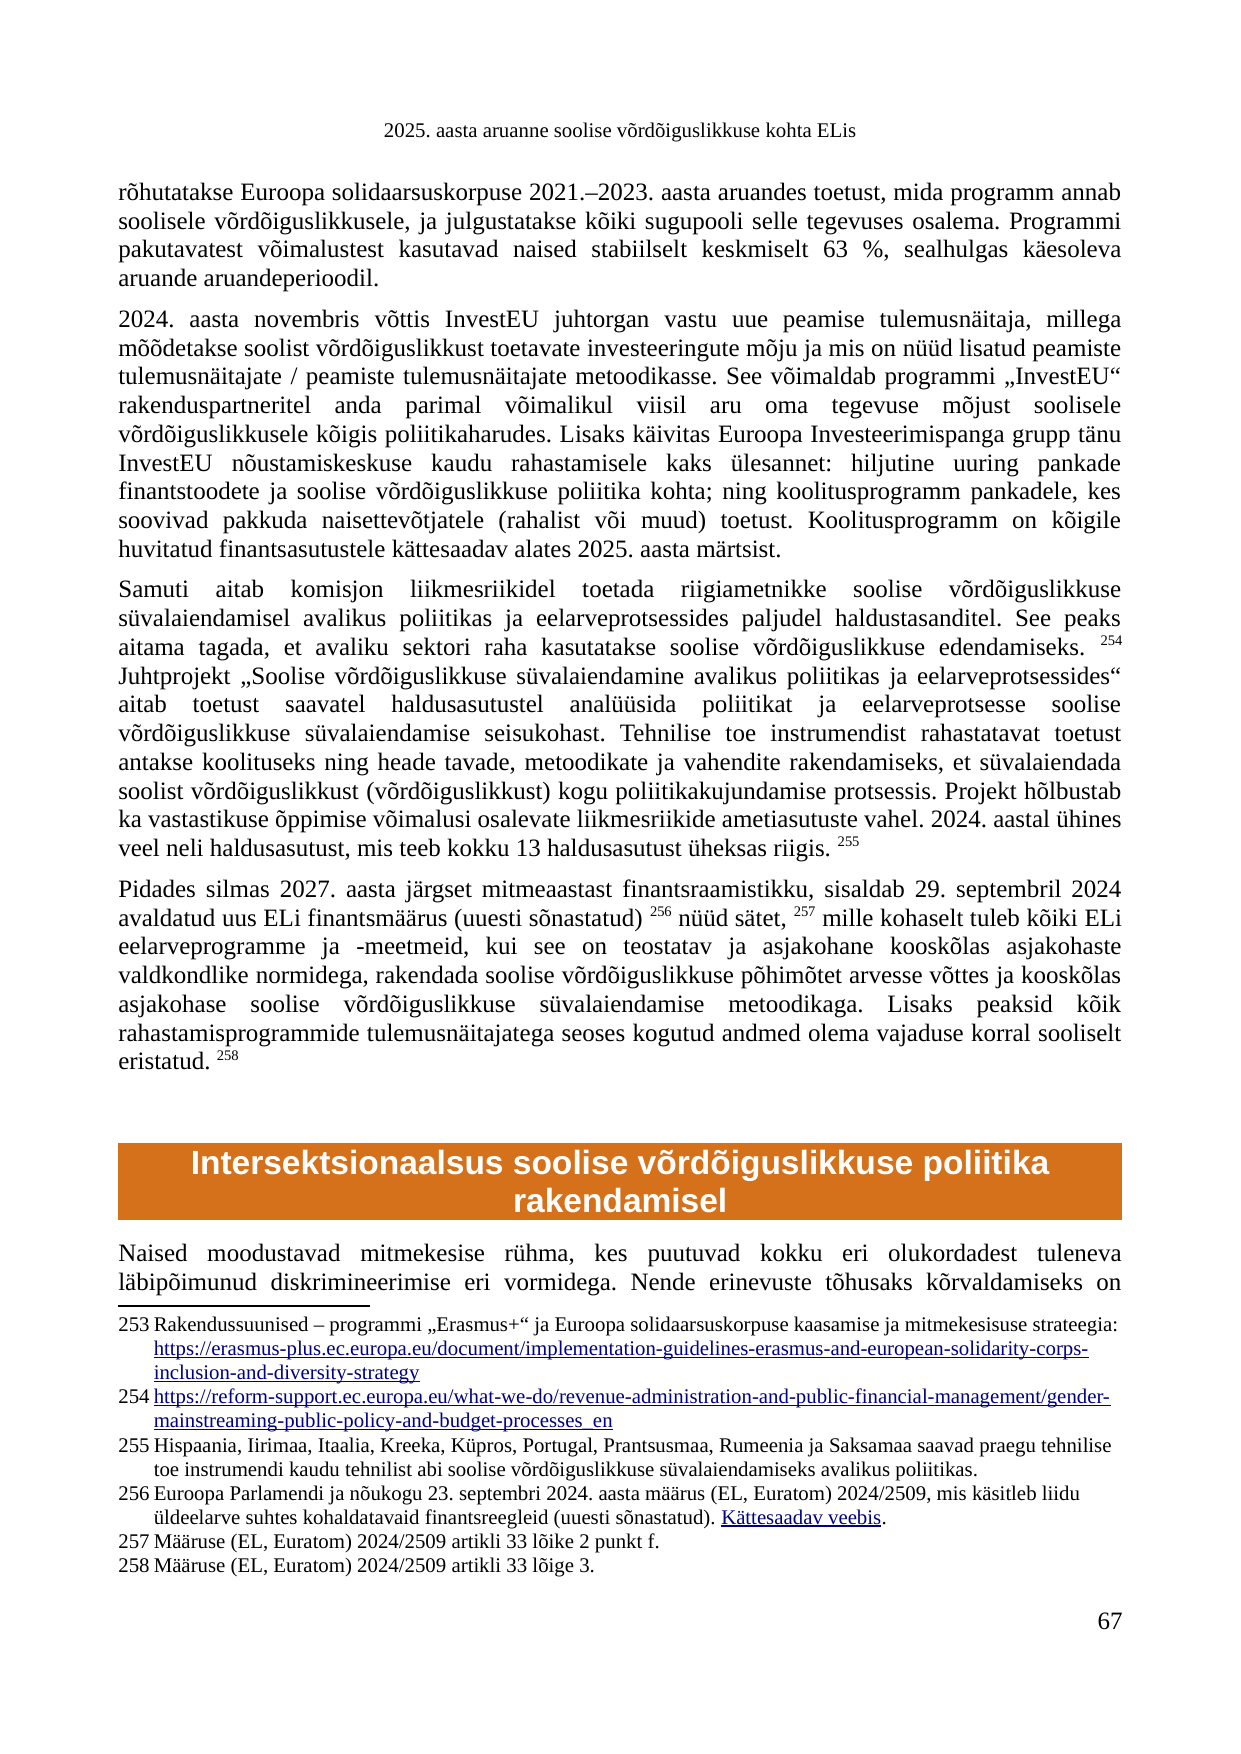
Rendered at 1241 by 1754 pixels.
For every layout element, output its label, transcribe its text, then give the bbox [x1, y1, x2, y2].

text Samuti aitab komisjon liikmesriikidel toetada riigiametnikke soolise võrdõiguslikkuse süvalaiendamisel avalikus poliitikas ja eelarveprotsessides paljudel haldustasanditel. See peaks aitama tagada, et avaliku sektori raha kasutatakse soolise võrdõiguslikkuse edendamiseks. Juhtprojekt „Soolise võrdõiguslikkuse süvalaiendamine avalikus poliitikas ja eelarveprotsessides“ aitab toetust saavatel haldusasutustel analüüsida poliitikat ja eelarveprotsesse soolise võrdõiguslikkuse süvalaiendamise seisukohast. Tehnilise toe instrumendist rahastatavat toetust antakse koolituseks ning heade tavade, metoodikate ja vahendite rakendamiseks, et süvalaiendada soolist võrdõiguslikkust (võrdõiguslikkust) kogu poliitikakujundamise protsessis. Projekt hõlbustab ka vastastikuse õppimise võimalusi osalevate liikmesriikide ametiasutuste vahel. 2024. aastal ühines veel neli haldusasutust, mis teeb kokku 13 haldusasutust üheksas riigis. [118, 574, 1122, 862]
text Naised moodustavad mitmekesise rühma, kes puutuvad kokku eri olukordadest tuleneva läbipõimunud diskrimineerimise eri vormidega. Nende erinevuste tõhusaks kõrvaldamiseks on [118, 1238, 1122, 1296]
text https://reform-support.ec.europa.eu/what-we-do/revenue-administration-and-public-financial-management/gender-mainstreaming-public-policy-and-budget-processes_en [118, 1384, 1122, 1432]
text Rakendussuunised – programmi „Erasmus+“ ja Euroopa solidaarsuskorpuse kaasamise ja mitmekesisuse strateegia: https://erasmus-plus.ec.europa.eu/document/implementation-guidelines-erasmus-and-european-solidarity-corps-inclusion-and-diversity-strategy [118, 1312, 1122, 1384]
text 2024. aasta novembris võttis InvestEU juhtorgan vastu uue peamise tulemusnäitaja, millega mõõdetakse soolist võrdõiguslikkust toetavate investeeringute mõju ja mis on nüüd lisatud peamiste tulemusnäitajate / peamiste tulemusnäitajate metoodikasse. See võimaldab programmi „InvestEU“ rakenduspartneritel anda parimal võimalikul viisil aru oma tegevuse mõjust soolisele võrdõiguslikkusele kõigis poliitikaharudes. Lisaks käivitas Euroopa Investeerimispanga grupp tänu InvestEU nõustamiskeskuse kaudu rahastamisele kaks ülesannet: hiljutine uuring pankade finantstoodete ja soolise võrdõiguslikkuse poliitika kohta; ning koolitusprogramm pankadele, kes soovivad pakkuda naisettevõtjatele (rahalist või muud) toetust. Koolitusprogramm on kõigile huvitatud finantsasutustele kättesaadav alates 2025. aasta märtsist. [118, 304, 1122, 563]
text Euroopa Parlamendi ja nõukogu 23. septembri 2024. aasta määrus (EL, Euratom) 2024/2509, mis käsitleb liidu üldeelarve suhtes kohaldatavaid finantsreegleid (uuesti sõnastatud). Kättesaadav veebis. [118, 1481, 1122, 1529]
text rõhutatakse Euroopa solidaarsuskorpuse 2021.–2023. aasta aruandes toetust, mida programm annab soolisele võrdõiguslikkusele, ja julgustatakse kõiki sugupooli selle tegevuses osalema. Programmi pakutavatest võimalustest kasutavad naised stabiilselt keskmiselt 63 %, sealhulgas käesoleva aruande aruandeperioodil. [118, 177, 1122, 292]
text Pidades silmas 2027. aasta järgset mitmeaastast finantsraamistikku, sisaldab 29. septembril 2024 avaldatud uus ELi finantsmäärus (uuesti sõnastatud) nüüd sätet, mille kohaselt tuleb kõiki ELi eelarveprogramme ja -meetmeid, kui see on teostatav ja asjakohane kooskõlas asjakohaste valdkondlike normidega, rakendada soolise võrdõiguslikkuse põhimõtet arvesse võttes ja kooskõlas asjakohase soolise võrdõiguslikkuse süvalaiendamise metoodikaga. Lisaks peaksid kõik rahastamisprogrammide tulemusnäitajatega seoses kogutud andmed olema vajaduse korral sooliselt eristatud. [118, 874, 1122, 1075]
text Määruse (EL, Euratom) 2024/2509 artikli 33 lõige 3. [118, 1553, 1122, 1577]
text Määruse (EL, Euratom) 2024/2509 artikli 33 lõike 2 punkt f. [118, 1529, 1122, 1553]
text Hispaania, Iirimaa, Itaalia, Kreeka, Küpros, Portugal, Prantsusmaa, Rumeenia ja Saksamaa saavad praegu tehnilise toe instrumendi kaudu tehnilist abi soolise võrdõiguslikkuse süvalaiendamiseks avalikus poliitikas. [118, 1432, 1122, 1481]
subtitle Intersektsionaalsus soolise võrdõiguslikkuse poliitika rakendamisel [118, 1143, 1122, 1220]
